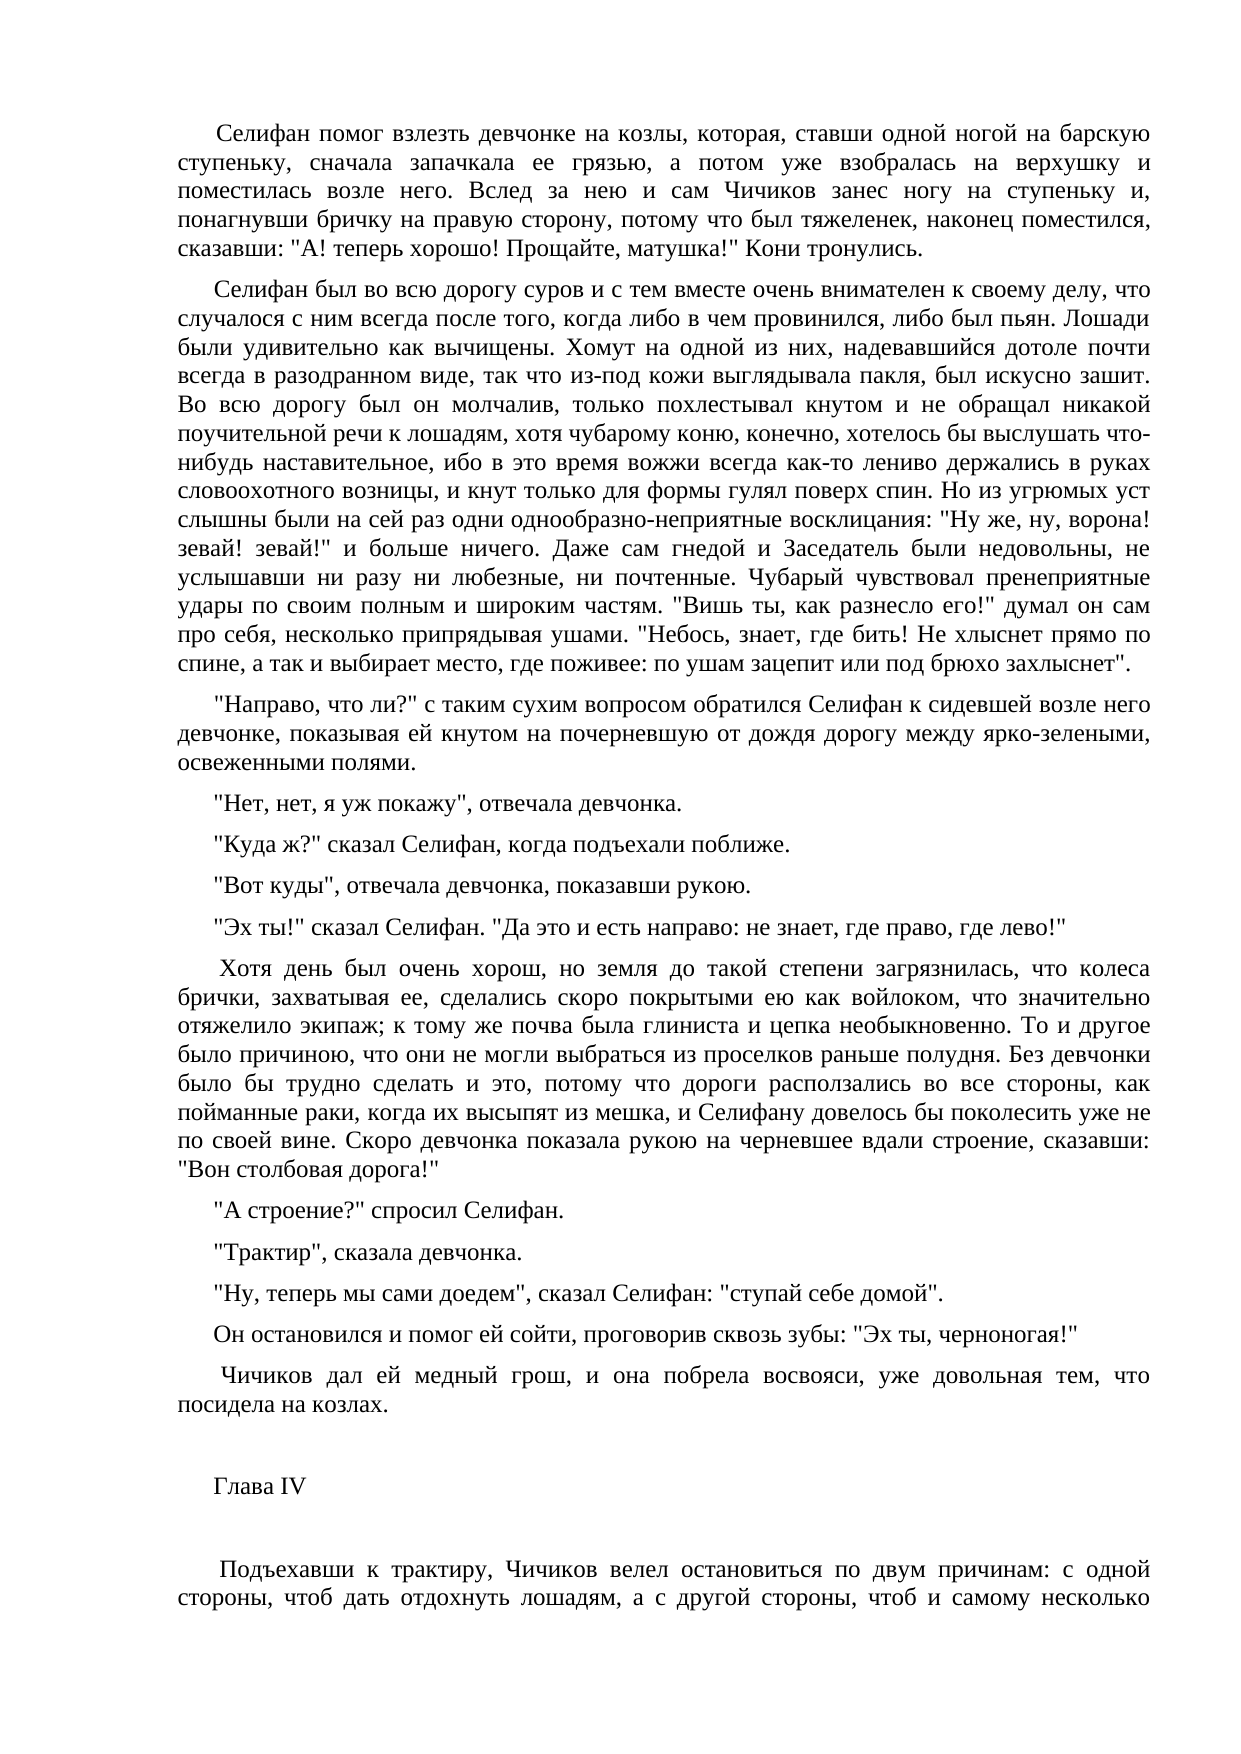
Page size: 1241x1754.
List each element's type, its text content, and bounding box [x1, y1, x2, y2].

text "Куда ж?" сказал Селифан, когда подъехали поближе. [177, 829, 1152, 858]
text Он остановился и помог ей сойти, проговорив сквозь зубы: "Эх ты, черноногая!" [177, 1319, 1152, 1348]
text Хотя день был очень хорош, но земля до такой степени загрязнилась, что колеса брички, захватывая ее, сделались скоро покрытыми ею как войлоком, что значительно отяжелило экипаж; к тому же почва была глиниста и цепка необыкновенно. То и другое было причиною, что они не могли выбраться из проселков раньше полудня. Без девчонки было бы трудно сделать и это, потому что дороги расползались во все стороны, как пойманные раки, когда их высыпят из мешка, и Селифану довелось бы поколесить уже не по своей вине. Скоро девчонка показала рукою на черневшее вдали строение, сказавши: "Вон столбовая дорога!" [177, 953, 1152, 1183]
text "Ну, теперь мы сами доедем", сказал Селифан: "ступай себе домой". [177, 1278, 1152, 1307]
text "Направо, что ли?" с таким сухим вопросом обратился Селифан к сидевшей возле него девчонке, показывая ей кнутом на почерневшую от дождя дорогу между ярко-зелеными, освеженными полями. [177, 689, 1152, 776]
text "Трактир", сказала девчонка. [177, 1237, 1152, 1266]
text Селифан был во всю дорогу суров и с тем вместе очень внимателен к своему делу, что случалося с ним всегда после того, когда либо в чем провинился, либо был пьян. Лошади были удивительно как вычищены. Хомут на одной из них, надевавшийся дотоле почти всегда в разодранном виде, так что из-под кожи выглядывала пакля, был искусно зашит. Во всю дорогу был он молчалив, только похлестывал кнутом и не обращал никакой поучительной речи к лошадям, хотя чубарому коню, конечно, хотелось бы выслушать что-нибудь наставительное, ибо в это время вожжи всегда как-то лениво держались в руках словоохотного возницы, и кнут только для формы гулял поверх спин. Но из угрюмых уст слышны были на сей раз одни однообразно-неприятные восклицания: "Ну же, ну, ворона! зевай! зевай!" и больше ничего. Даже сам гнедой и Заседатель были недовольны, не услышавши ни разу ни любезные, ни почтенные. Чубарый чувствовал пренеприятные удары по своим полным и широким частям. "Вишь ты, как разнесло его!" думал он сам про себя, несколько припрядывая ушами. "Небось, знает, где бить! Не хлыснет прямо по спине, а так и выбирает место, где поживее: по ушам зацепит или под брюхо захлыснет". [177, 274, 1152, 677]
text "Вот куды", отвечала девчонка, показавши рукою. [177, 871, 1152, 899]
text Глава IV [177, 1471, 1152, 1500]
text "А строение?" спросил Селифан. [177, 1196, 1152, 1224]
text Чичиков дал ей медный грош, и она побрела восвояси, уже довольная тем, что посидела на козлах. [177, 1361, 1152, 1418]
text Подъехавши к трактиру, Чичиков велел остановиться по двум причинам: с одной стороны, чтоб дать отдохнуть лошадям, а с другой стороны, чтоб и самому несколько [177, 1554, 1152, 1611]
text Селифан помог взлезть девчонке на козлы, которая, ставши одной ногой на барскую ступеньку, сначала запачкала ее грязью, а потом уже взобралась на верхушку и поместилась возле него. Вслед за нею и сам Чичиков занес ногу на ступеньку и, понагнувши бричку на правую сторону, потому что был тяжеленек, наконец поместился, сказавши: "А! теперь хорошо! Прощайте, матушка!" Кони тронулись. [177, 118, 1152, 262]
text "Эх ты!" сказал Селифан. "Да это и есть направо: не знает, где право, где лево!" [177, 912, 1152, 941]
text "Нет, нет, я уж покажу", отвечала девчонка. [177, 788, 1152, 817]
